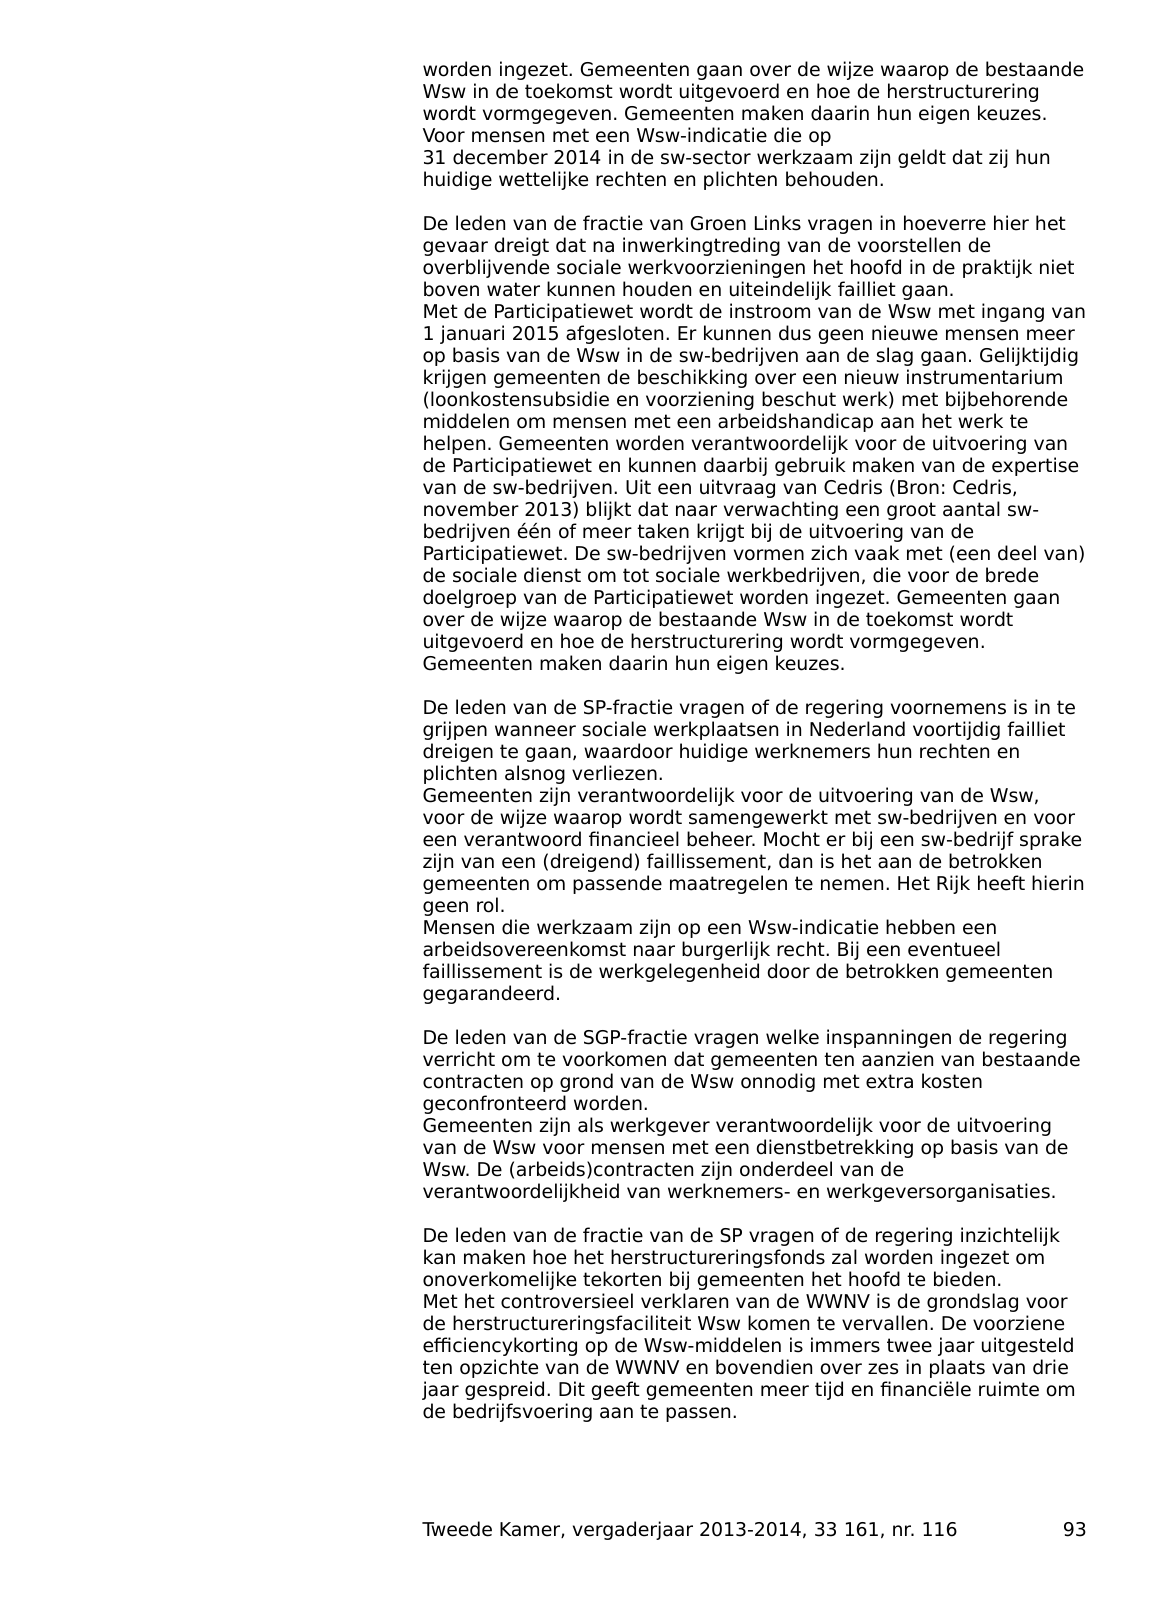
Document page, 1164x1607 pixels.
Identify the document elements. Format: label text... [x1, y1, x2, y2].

text Gemeenten zijn verantwoordelijk voor de uitvoering van de Wsw, voor de wijze waarop wordt samengewerkt met sw-bedrijven en voor een verantwoord financieel beheer. Mocht er bij een sw-bedrijf sprake zijn van een (dreigend) faillissement, dan is het aan de betrokken gemeenten om passende maatregelen te nemen. Het Rijk heeft hierin geen rol. [422, 785, 1087, 917]
text Gemeenten zijn als werkgever verantwoordelijk voor de uitvoering van de Wsw voor mensen met een dienstbetrekking op basis van de Wsw. De (arbeids)contracten zijn onderdeel van de verantwoordelijkheid van werknemers- en werkgeversorganisaties. [422, 1115, 1087, 1203]
text Met de Participatiewet wordt de instroom van de Wsw met ingang van 1 januari 2015 afgesloten. Er kunnen dus geen nieuwe mensen meer op basis van de Wsw in de sw-bedrijven aan de slag gaan. Gelijktijdig krijgen gemeenten de beschikking over een nieuw instrumentarium (loonkostensubsidie en voorziening beschut werk) met bijbehorende middelen om mensen met een arbeidshandicap aan het werk te helpen. Gemeenten worden verantwoordelijk voor de uitvoering van de Participatiewet en kunnen daarbij gebruik maken van de expertise van de sw-bedrijven. Uit een uitvraag van Cedris (Bron: Cedris, november 2013) blijkt dat naar verwachting een groot aantal sw-bedrijven één of meer taken krijgt bij de uitvoering van de Participatiewet. De sw-bedrijven vormen zich vaak met (een deel van) de sociale dienst om tot sociale werkbedrijven, die voor de brede doelgroep van de Participatiewet worden ingezet. Gemeenten gaan over de wijze waarop de bestaande Wsw in de toekomst wordt uitgevoerd en hoe de herstructurering wordt vormgegeven. Gemeenten maken daarin hun eigen keuzes. [422, 301, 1087, 675]
text De leden van de fractie van de SP vragen of de regering inzichtelijk kan maken hoe het herstructureringsfonds zal worden ingezet om onoverkomelijke tekorten bij gemeenten het hoofd te bieden. [422, 1225, 1087, 1291]
text De leden van de SP-fractie vragen of de regering voornemens is in te grijpen wanneer sociale werkplaatsen in Nederland voortijdig failliet dreigen te gaan, waardoor huidige werknemers hun rechten en plichten alsnog verliezen. [422, 697, 1087, 785]
text 31 december 2014 in de sw-sector werkzaam zijn geldt dat zij hun huidige wettelijke rechten en plichten behouden. [422, 147, 1087, 191]
text Met het controversieel verklaren van de WWNV is de grondslag voor de herstructureringsfaciliteit Wsw komen te vervallen. De voorziene efficiencykorting op de Wsw-middelen is immers twee jaar uitgesteld ten opzichte van de WWNV en bovendien over zes in plaats van drie jaar gespreid. Dit geeft gemeenten meer tijd en financiële ruimte om de bedrijfsvoering aan te passen. [422, 1291, 1087, 1423]
text Mensen die werkzaam zijn op een Wsw-indicatie hebben een arbeidsovereenkomst naar burgerlijk recht. Bij een eventueel faillissement is de werkgelegenheid door de betrokken gemeenten gegarandeerd. [422, 917, 1087, 1004]
text De leden van de SGP-fractie vragen welke inspanningen de regering verricht om te voorkomen dat gemeenten ten aanzien van bestaande contracten op grond van de Wsw onnodig met extra kosten geconfronteerd worden. [422, 1027, 1087, 1115]
text De leden van de fractie van Groen Links vragen in hoeverre hier het gevaar dreigt dat na inwerkingtreding van de voorstellen de overblijvende sociale werkvoorzieningen het hoofd in de praktijk niet boven water kunnen houden en uiteindelijk failliet gaan. [422, 213, 1087, 301]
text worden ingezet. Gemeenten gaan over de wijze waarop de bestaande Wsw in de toekomst wordt uitgevoerd en hoe de herstructurering wordt vormgegeven. Gemeenten maken daarin hun eigen keuzes. Voor mensen met een Wsw-indicatie die op [422, 59, 1087, 147]
